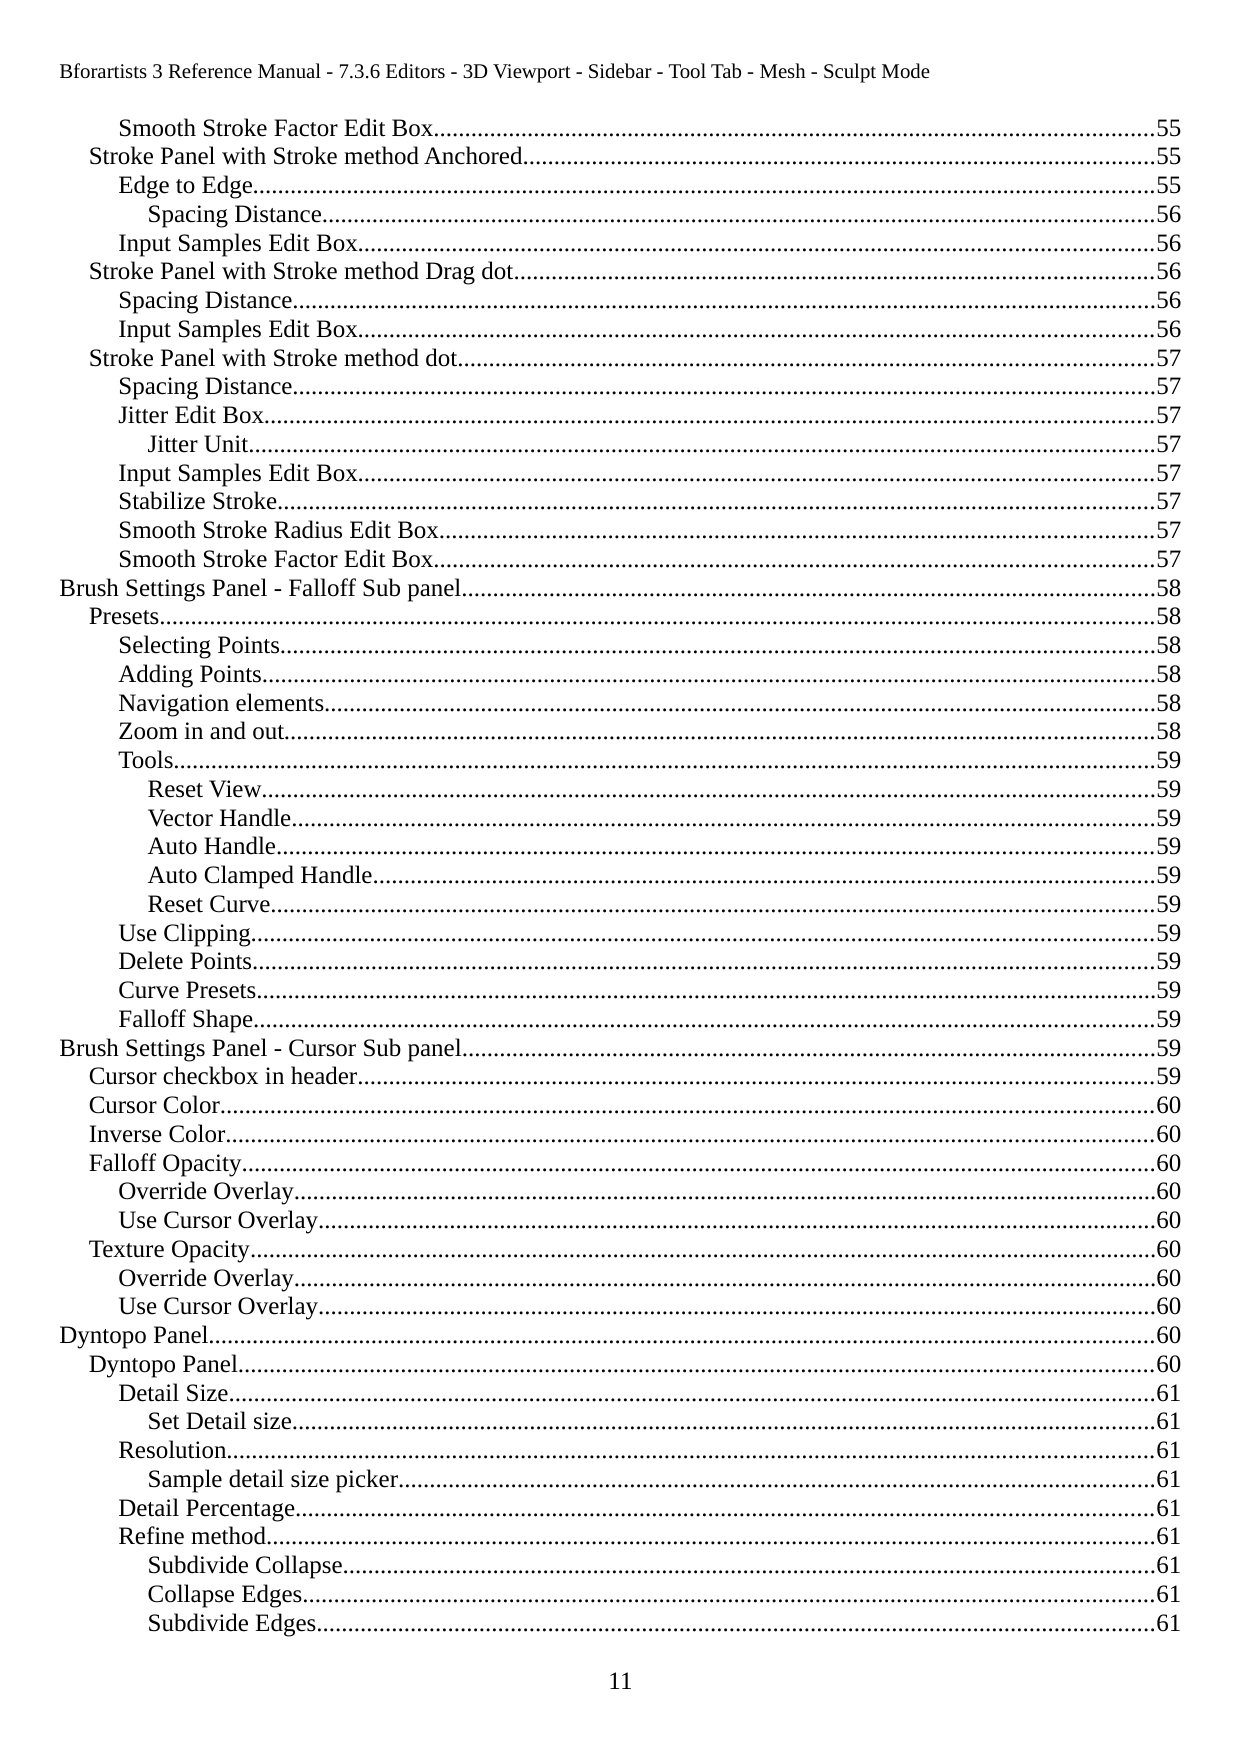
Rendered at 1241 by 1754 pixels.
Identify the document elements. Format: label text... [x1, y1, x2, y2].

text Use Cursor Overlay 60 [118, 1291, 1181, 1320]
text Curve Presets 59 [118, 975, 1181, 1004]
text Set Detail size 61 [147, 1406, 1181, 1435]
text Reset Curve 59 [147, 889, 1181, 918]
text Vector Handle 59 [147, 803, 1181, 831]
text Detail Percentage 61 [118, 1493, 1181, 1521]
text Refine method 61 [118, 1521, 1181, 1550]
text Brush Settings Panel - Falloff Sub panel 58 [59, 573, 1181, 601]
text Use Clipping 59 [118, 918, 1181, 946]
text Smooth Stroke Factor Edit Box 57 [118, 544, 1181, 573]
text Texture Opacity 60 [88, 1234, 1181, 1263]
text Adding Points 58 [118, 659, 1181, 688]
text Edge to Edge 55 [118, 170, 1181, 199]
text Stroke Panel with Stroke method dot 57 [88, 343, 1181, 371]
text Auto Clamped Handle 59 [147, 860, 1181, 889]
text Stroke Panel with Stroke method Anchored 55 [88, 141, 1181, 170]
text Dyntopo Panel 60 [88, 1349, 1181, 1378]
text Falloff Shape 59 [118, 1004, 1181, 1033]
text Subdivide Collapse 61 [147, 1550, 1181, 1579]
text Collapse Edges 61 [147, 1579, 1181, 1608]
text Detail Size 61 [118, 1378, 1181, 1406]
text Override Overlay 60 [118, 1263, 1181, 1291]
text Spacing Distance 56 [147, 199, 1181, 228]
text Sample detail size picker 61 [147, 1464, 1181, 1493]
text Selecting Points 58 [118, 630, 1181, 659]
text Falloff Opacity 60 [88, 1148, 1181, 1176]
text Inverse Color 60 [88, 1119, 1181, 1148]
text Stabilize Stroke 57 [118, 486, 1181, 515]
text Subdivide Edges 61 [147, 1608, 1181, 1636]
text Stroke Panel with Stroke method Drag dot 56 [88, 256, 1181, 285]
text Spacing Distance 56 [118, 285, 1181, 314]
text Spacing Distance 57 [118, 371, 1181, 400]
text Resolution 61 [118, 1435, 1181, 1464]
text Input Samples Edit Box 56 [118, 228, 1181, 256]
text Delete Points 59 [118, 946, 1181, 975]
text Cursor checkbox in header 59 [88, 1061, 1181, 1090]
text Use Cursor Overlay 60 [118, 1205, 1181, 1234]
text Smooth Stroke Factor Edit Box 55 [118, 113, 1181, 141]
text Jitter Edit Box 57 [118, 400, 1181, 429]
text Input Samples Edit Box 56 [118, 314, 1181, 343]
text Presets 58 [88, 601, 1181, 630]
text Jitter Unit 57 [147, 429, 1181, 458]
text Input Samples Edit Box 57 [118, 458, 1181, 486]
text Auto Handle 59 [147, 831, 1181, 860]
text Cursor Color 60 [88, 1090, 1181, 1119]
text Tools 59 [118, 745, 1181, 774]
text Brush Settings Panel - Cursor Sub panel 59 [59, 1033, 1181, 1061]
text Smooth Stroke Radius Edit Box 57 [118, 515, 1181, 544]
text Zoom in and out 58 [118, 716, 1181, 745]
text Override Overlay 60 [118, 1176, 1181, 1205]
text Dyntopo Panel 60 [59, 1320, 1181, 1349]
text Reset View 59 [147, 774, 1181, 803]
text Navigation elements 58 [118, 688, 1181, 716]
